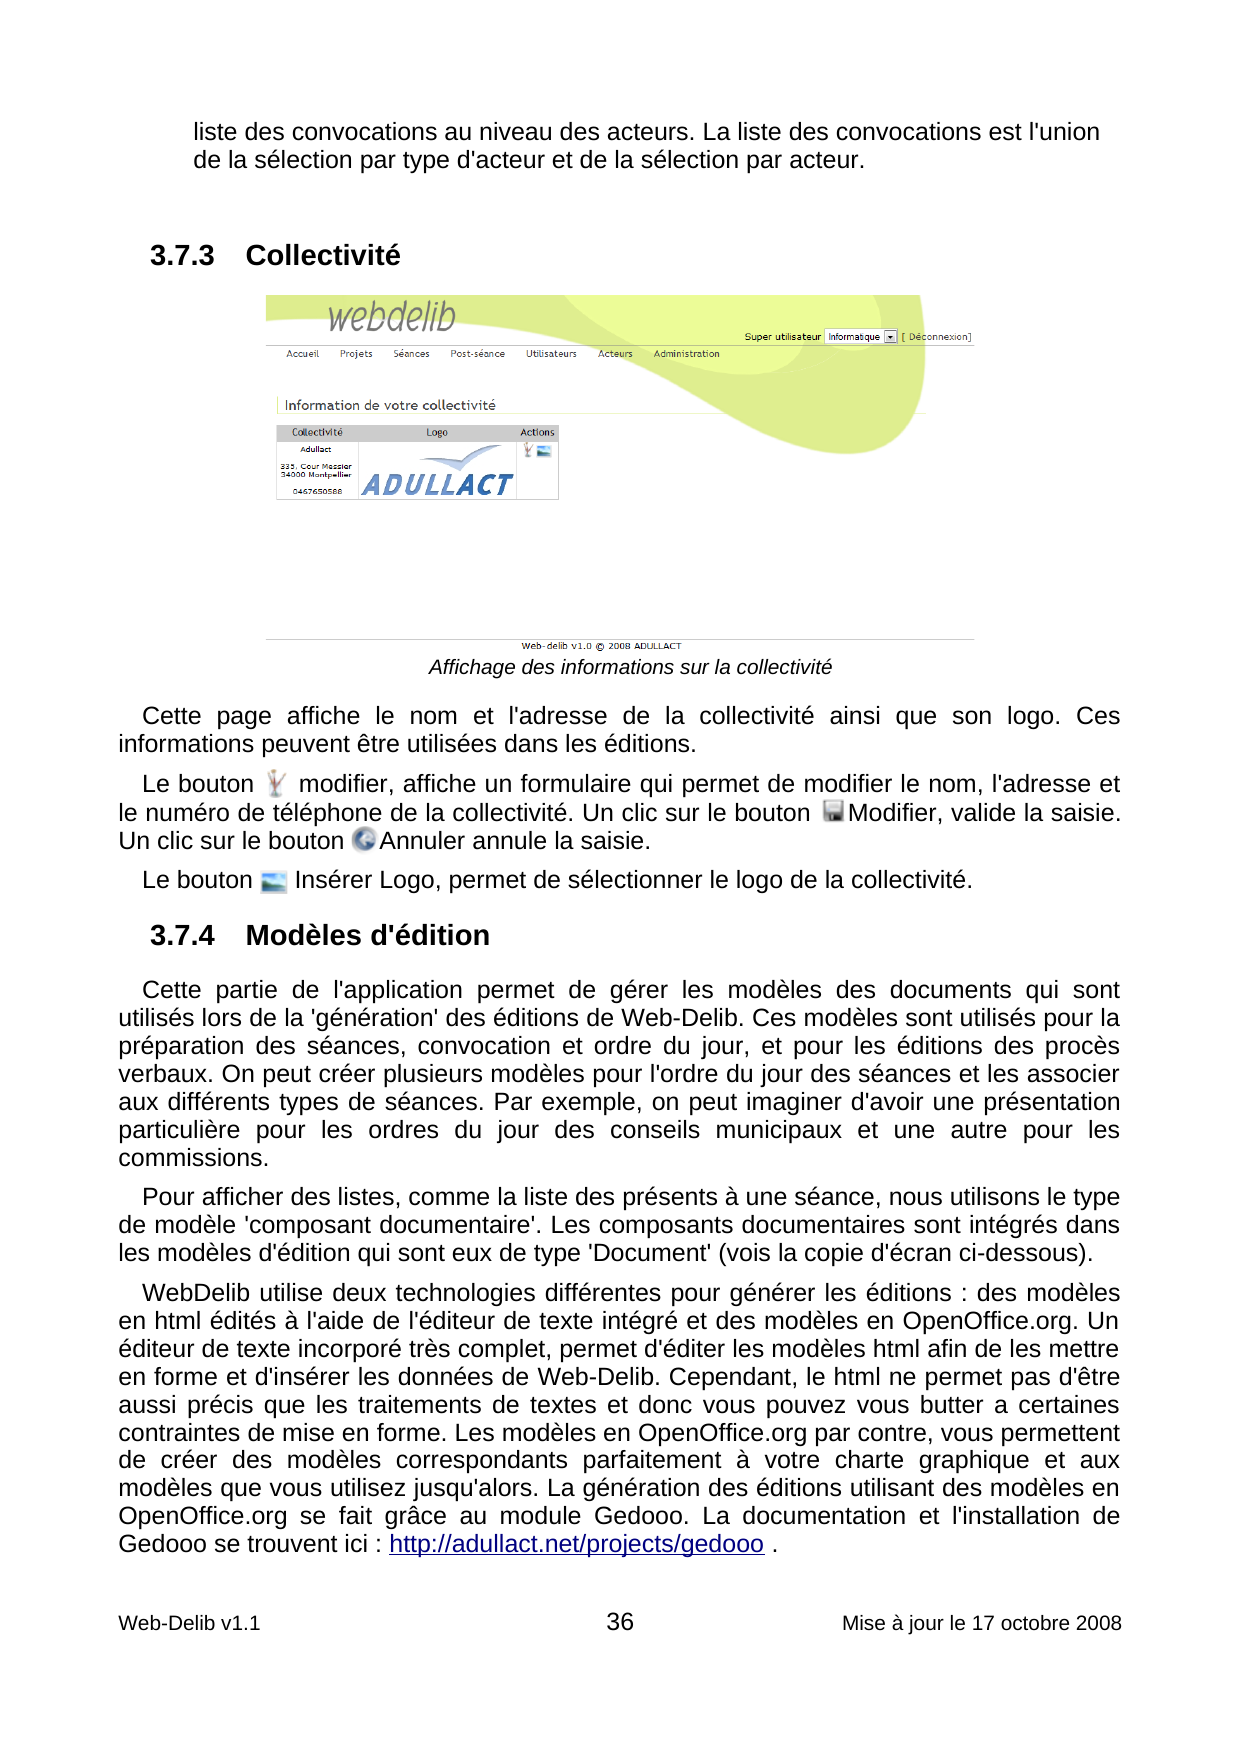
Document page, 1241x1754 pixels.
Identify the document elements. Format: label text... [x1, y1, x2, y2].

text Le bouton [118, 866, 260, 894]
text Affichage des informations sur la collectivité [118, 656, 1122, 678]
text Pour afficher des listes, comme la liste des présents à une séance, nous utilisons le type de modèle 'composant documentaire'. Les composants documentaires sont intégrés dans les modèles d'édition qui sont eux de type 'Document' (vois la copie d'écran ci-dessous). [118, 1183, 1122, 1267]
picture [260, 866, 288, 894]
picture [262, 769, 291, 798]
text Le bouton modifier, affiche un formulaire qui permet de modifier le nom, l'adresse et le numéro de téléphone de la collectivité. Un clic sur le bouton Modifier, valide la saisie. Un clic sur le bouton Annuler annule la saisie. [118, 769, 1122, 854]
text Cette page affiche le nom et l'adresse de la collectivité ainsi que son logo. Ces informations peuvent être utilisées dans les éditions. [118, 702, 1122, 758]
text Cette partie de l'application permet de gérer les modèles des documents qui sont utilisés lors de la 'génération' des éditions de Web-Delib. Ces modèles sont utilisés pour la préparation des séances, convocation et ordre du jour, et pour les éditions des procès verbaux. On peut créer plusieurs modèles pour l'ordre du jour des séances et les associer aux différents types de séances. Par exemple, on peut imaginer d'avoir une présentation particulière pour les ordres du jour des conseils municipaux et une autre pour les commissions. [118, 976, 1122, 1171]
picture [820, 797, 848, 825]
text Insérer Logo, permet de sélectionner le logo de la collectivité. [288, 866, 1122, 894]
list liste des convocations au niveau des acteurs. La liste des convocations est l'union de la sélection par type d'acteur et de la sélection par acteur. [156, 118, 1122, 174]
text WebDelib utilise deux technologies différentes pour générer les éditions : des modèles en html édités à l'aide de l'éditeur de texte intégré et des modèles en OpenOffice.org. Un éditeur de texte incorporé très complet, permet d'éditer les modèles html afin de les mettre en forme et d'insérer les données de Web-Delib. Cependant, le html ne permet pas d'être aussi précis que les traitements de textes et donc vous pouvez vous butter a certaines contraintes de mise en forme. Les modèles en OpenOffice.org par contre, vous permettent de créer des modèles correspondants parfaitement à votre charte graphique et aux modèles que vous utilisez jusqu'alors. La génération des éditions utilisant des modèles en OpenOffice.org se fait grâce au module Gedooo. La documentation et l'installation de Gedooo se trouvent ici : http://adullact.net/projects/gedooo . [118, 1279, 1122, 1558]
subtitle Collectivité [118, 239, 1122, 271]
picture [351, 826, 379, 855]
picture [265, 295, 975, 656]
subtitle Modèles d'édition [118, 919, 1122, 952]
